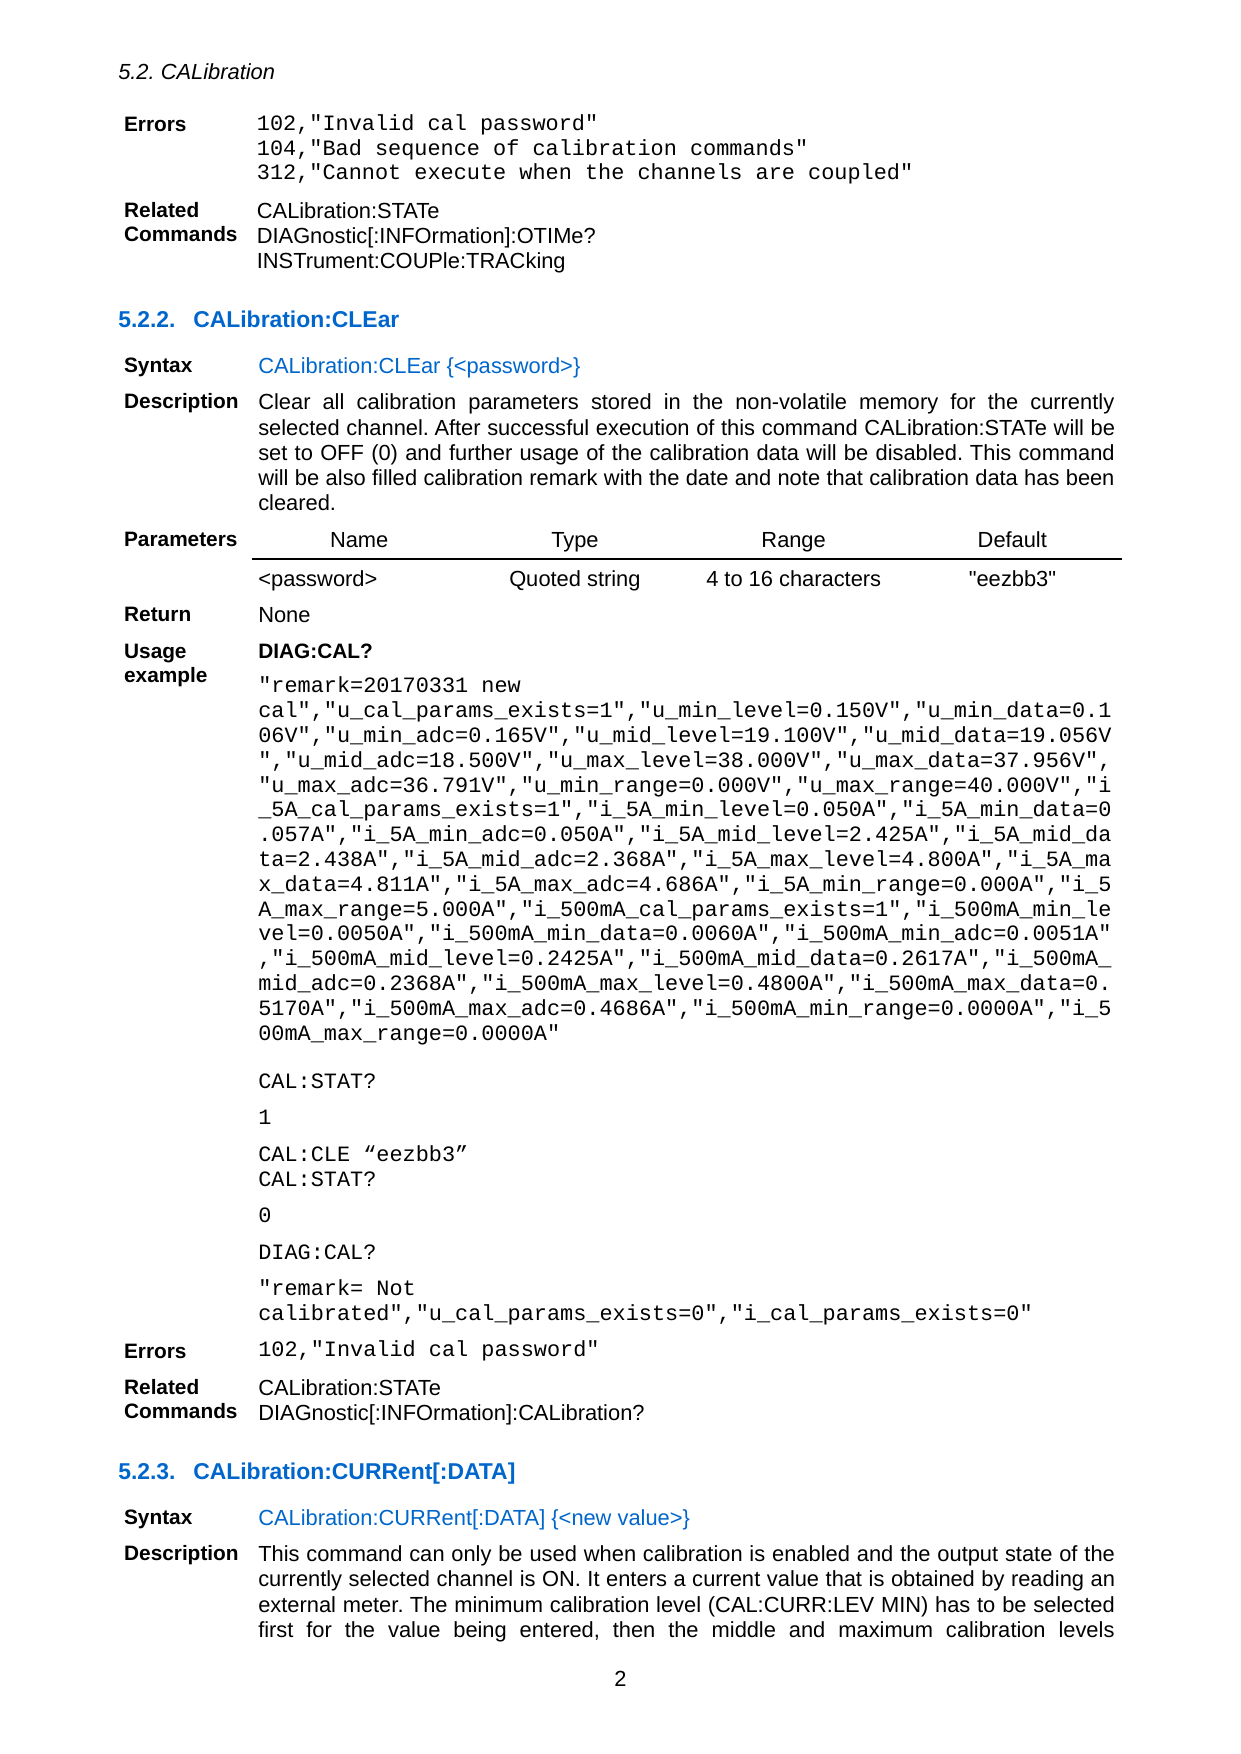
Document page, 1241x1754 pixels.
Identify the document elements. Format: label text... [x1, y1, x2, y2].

table_cell Type [465, 521, 684, 558]
table_cell Errors [118, 106, 251, 192]
table_cell Default [903, 521, 1122, 558]
table_cell Description [118, 1535, 252, 1648]
subtitle CALibration:CLEar [118, 306, 1122, 332]
subtitle CALibration:CURRent[:DATA] [118, 1458, 1122, 1484]
table_header CALibration:CURRent[:DATA] {<new value>} [252, 1499, 1122, 1535]
table_cell 4 to 16 characters [684, 560, 903, 596]
table_cell DIAG:CAL? "remark=20170331 new cal","u_cal_params_exists=1","u_min_level=0.150V","u_min_data=0.1 06V","u_min_adc=0.165V","u_mid_level=19.100V","u_mid_data=19.056V ","u_mid_adc=18.500V","u_max_level=38.000V","u_max_data=37.956V", "u_max_adc=36.791V","u_min_range=0.000V","u_max_range=40.000V","i _5A_cal_params_exists=1","i_5A_min_level=0.050A","i_5A_min_data=0 .057A","i_5A_min_adc=0.050A","i_5A_mid_level=2.425A","i_5A_mid_da ta=2.438A","i_5A_mid_adc=2.368A","i_5A_max_level=4.800A","i_5A_ma x_data=4.811A","i_5A_max_adc=4.686A","i_5A_min_range=0.000A","i_5 A_max_range=5.000A","i_500mA_cal_params_exists=1","i_500mA_min_le vel=0.0050A","i_500mA_min_data=0.0060A","i_500mA_min_adc=0.0051A" ,"i_500mA_mid_level=0.2425A","i_500mA_mid_data=0.2617A","i_500mA_ mid_adc=0.2368A","i_500mA_max_level=0.4800A","i_500mA_max_data=0. 5170A","i_500mA_max_adc=0.4686A","i_500mA_min_range=0.0000A","i_5 00mA_max_range=0.0000A" CAL:STAT? 1 CAL:CLE “eezbb3” CAL:STAT? 0 DIAG:CAL? "remark= Not calibrated","u_cal_params_exists=0","i_cal_params_exists=0" [252, 633, 1122, 1333]
table_cell Quoted string [465, 560, 684, 596]
table_cell 102,"Invalid cal password" [252, 1333, 1122, 1369]
table_cell CALibration:STATe DIAGnostic[:INFOrmation]:OTIMe? INSTrument:COUPle:TRACking [251, 192, 1122, 279]
table_cell "eezbb3" [903, 560, 1122, 596]
table_cell CALibration:STATe DIAGnostic[:INFOrmation]:CALibration? [252, 1369, 1122, 1431]
table_cell Clear all calibration parameters stored in the non-volatile memory for the currently selected channel. After successful execution of this command CALibration:STATe will be set to OFF (0) and further usage of the calibration data will be disabled. This command will be also filled calibration remark with the date and note that calibration data has been cleared. [252, 384, 1122, 521]
table_cell Usage example [118, 633, 252, 1333]
table_cell Return [118, 596, 252, 633]
table_header CALibration:CLEar {<password>} [252, 347, 1122, 383]
table_cell <password> [252, 560, 465, 596]
table_cell Range [684, 521, 903, 558]
table_header Syntax [118, 347, 252, 383]
table_cell Errors [118, 1333, 252, 1369]
table_cell Description [118, 384, 252, 521]
table_cell 102,"Invalid cal password" 104,"Bad sequence of calibration commands" 312,"Cannot execute when the channels are coupled" [251, 106, 1122, 192]
table_header Syntax [118, 1499, 252, 1535]
table_cell Related Commands [118, 192, 251, 279]
table_cell This command can only be used when calibration is enabled and the output state of the currently selected channel is ON. It enters a current value that is obtained by reading an external meter. The minimum calibration level (CAL:CURR:LEV MIN) has to be selected first for the value being entered, then the middle and maximum calibration levels [252, 1535, 1122, 1648]
table_cell None [252, 596, 1122, 633]
table_cell Related Commands [118, 1369, 252, 1431]
table_cell Name [252, 521, 465, 558]
table_cell Parameters [118, 521, 252, 596]
